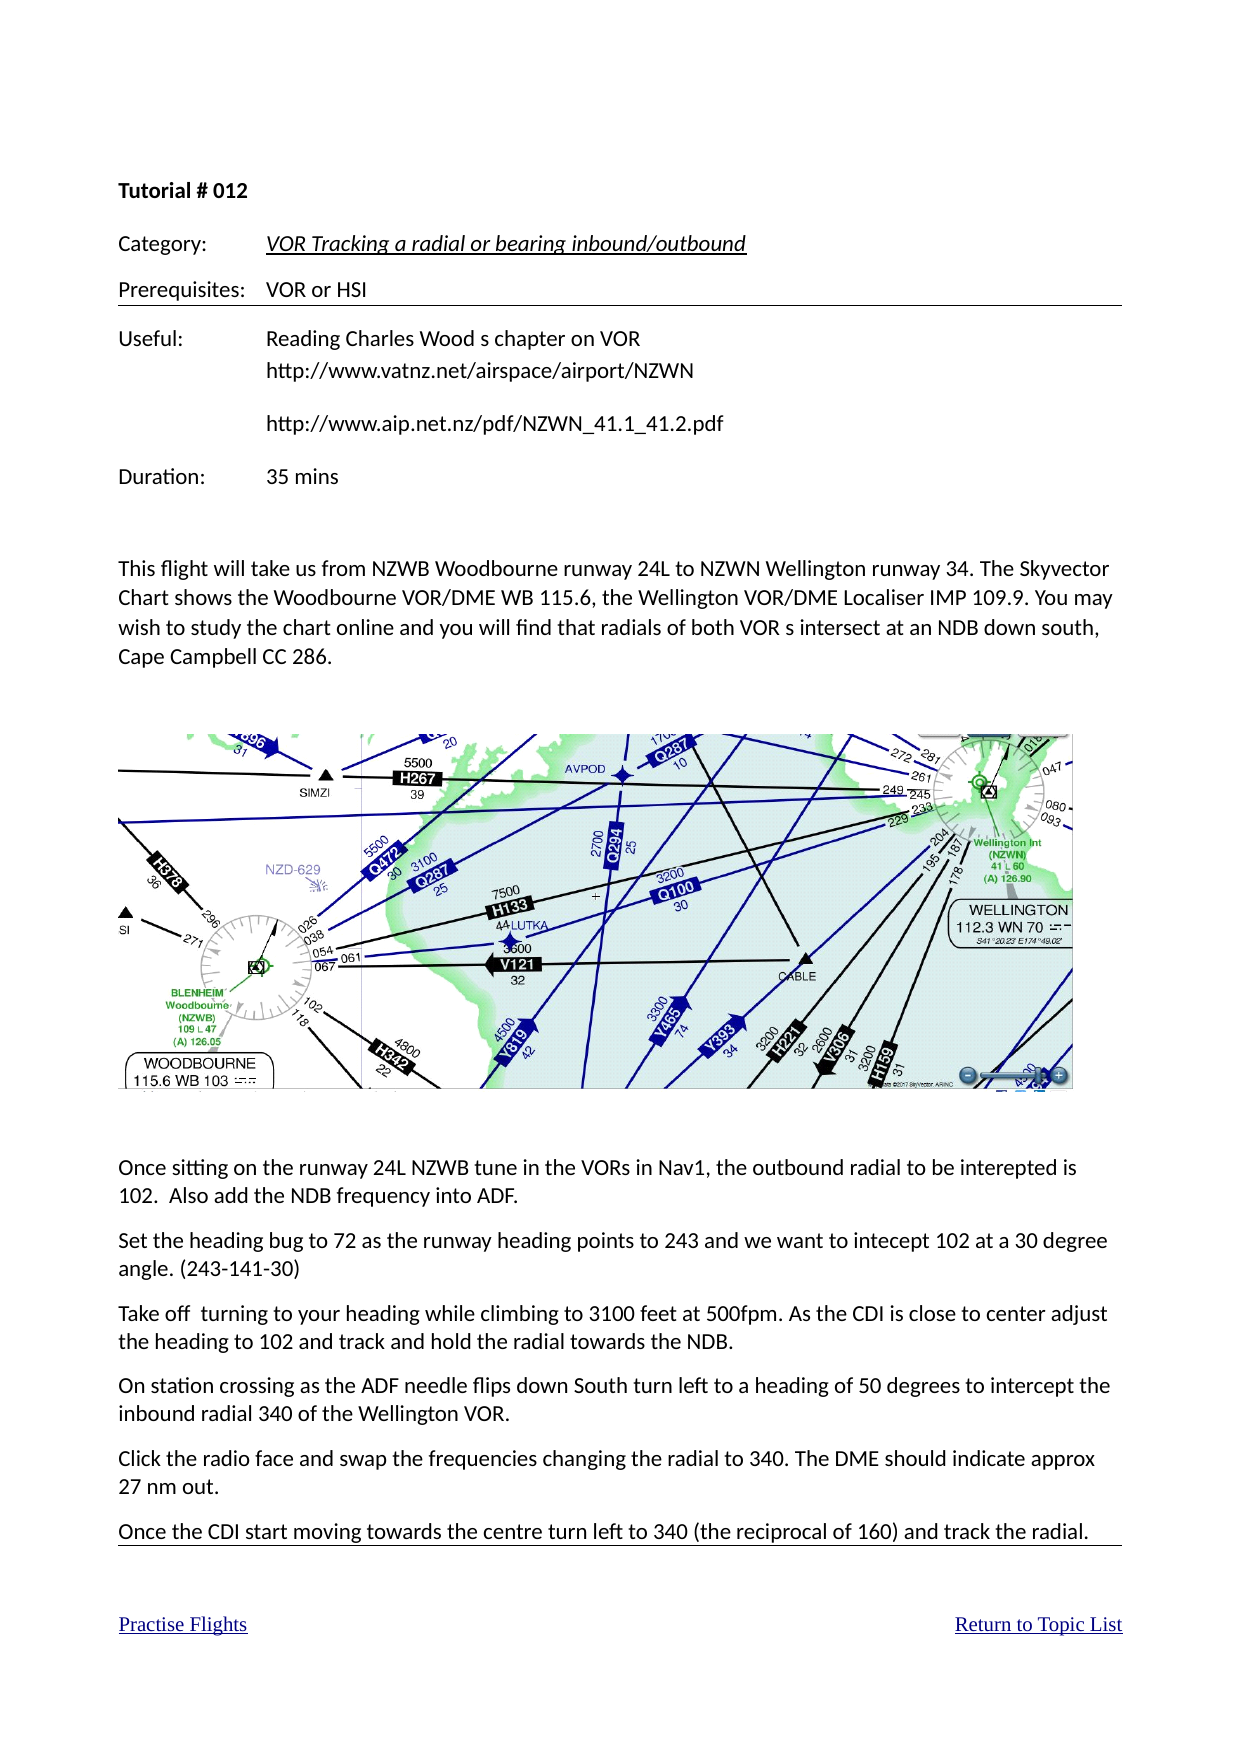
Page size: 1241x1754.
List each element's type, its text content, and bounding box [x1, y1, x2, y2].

text Once the CDI start moving towards the centre turn left to 340 (the reciprocal of 160) and track the radial. [118, 1517, 1122, 1545]
text Tutorial # 012 [118, 176, 1122, 204]
text Useful: Reading Charles Wood s chapter on VOR http://www.vatnz.net/airspace/airport/NZWN [118, 324, 1122, 384]
text Prerequisites: VOR or HSI [118, 275, 1122, 305]
text On station crossing as the ADF needle flips down South turn left to a heading of 50 degrees to intercept the inbound radial 340 of the Wellington VOR. [118, 1371, 1122, 1427]
text Click the radio face and swap the frequencies changing the radial to 340. The DME should indicate approx 27 nm out. [118, 1444, 1122, 1500]
text Category: VOR Tracking a radial or bearing inbound/outbound [118, 229, 1122, 257]
text This flight will take us from NZWB Woodbourne runway 24L to NZWN Wellington runway 34. The Skyvector Chart shows the Woodbourne VOR/DME WB 115.6, the Wellington VOR/DME Localiser IMP 109.9. You may wish to study the chart online and you will find that radials of both VOR s intersect at an NDB down south, Cape Campbell CC 286. [118, 554, 1122, 670]
text http://www.aip.net.nz/pdf/NZWN_41.1_41.2.pdf [118, 409, 1122, 437]
text Set the heading bug to 72 as the runway heading points to 243 and we want to intecept 102 at a 30 degree angle. (243-141-30) [118, 1226, 1122, 1282]
text Take off turning to your heading while climbing to 3100 feet at 500fpm. As the CDI is close to center adjust the heading to 102 and track and hold the radial towards the NDB. [118, 1299, 1122, 1355]
text Duration: 35 mins [118, 462, 1122, 490]
text Once sitting on the runway 24L NZWB tune in the VORs in Nav1, the outbound radial to be interepted is 102. Also add the NDB frequency into ADF. [118, 1153, 1122, 1209]
